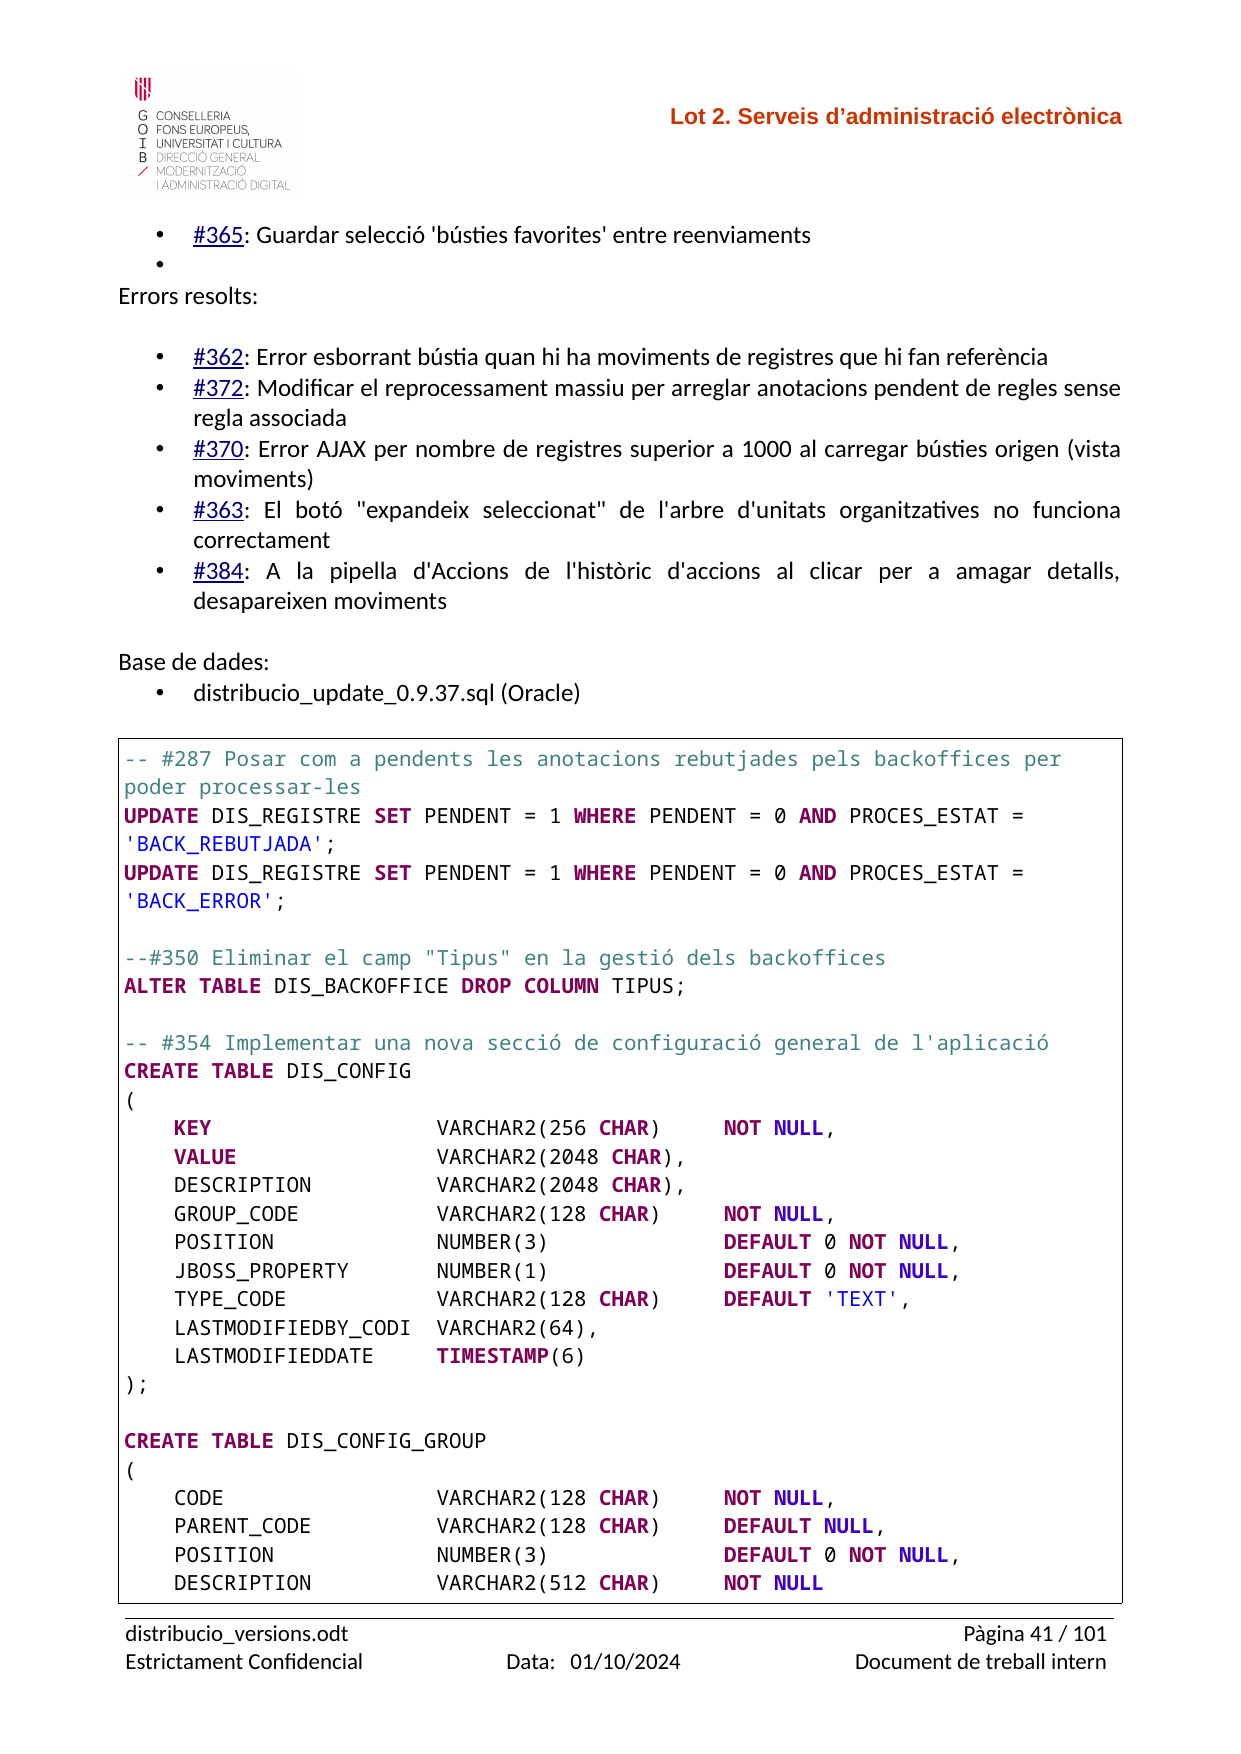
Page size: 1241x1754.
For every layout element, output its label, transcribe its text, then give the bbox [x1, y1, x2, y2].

picture [126, 70, 299, 197]
list distribucio_update_0.9.37.sql (Oracle) [156, 677, 1122, 707]
text Errors resolts: [118, 280, 1122, 311]
list #362: Error esborrant bústia quan hi ha moviments de registres que hi fan referència [156, 341, 1122, 372]
table_header -- #287 Posar com a pendents les anotacions rebutjades pels backoffices per poder processar-les UPDATE DIS_REGISTRE SET PENDENT = 1 WHERE PENDENT = 0 AND PROCES_ESTAT = 'BACK_REBUTJADA'; UPDATE DIS_REGISTRE SET PENDENT = 1 WHERE PENDENT = 0 AND PROCES_ESTAT = 'BACK_ERROR'; --#350 Eliminar el camp "Tipus" en la gestió dels backoffices ALTER TABLE DIS_BACKOFFICE DROP COLUMN TIPUS; -- #354 Implementar una nova secció de configuració general de l'aplicació CREATE TABLE DIS_CONFIG ( KEY VARCHAR2(256 CHAR) NOT NULL, VALUE VARCHAR2(2048 CHAR), DESCRIPTION VARCHAR2(2048 CHAR), GROUP_CODE VARCHAR2(128 CHAR) NOT NULL, POSITION NUMBER(3) DEFAULT 0 NOT NULL, JBOSS_PROPERTY NUMBER(1) DEFAULT 0 NOT NULL, TYPE_CODE VARCHAR2(128 CHAR) DEFAULT 'TEXT', LASTMODIFIEDBY_CODI VARCHAR2(64), LASTMODIFIEDDATE TIMESTAMP(6) ); CREATE TABLE DIS_CONFIG_GROUP ( CODE VARCHAR2(128 CHAR) NOT NULL, PARENT_CODE VARCHAR2(128 CHAR) DEFAULT NULL, POSITION NUMBER(3) DEFAULT 0 NOT NULL, DESCRIPTION VARCHAR2(512 CHAR) NOT NULL [119, 739, 1122, 1603]
list #363: El botó "expandeix seleccionat" de l'arbre d'unitats organitzatives no funciona correctament [156, 494, 1122, 555]
list #384: A la pipella d'Accions de l'històric d'accions al clicar per a amagar detalls, desapareixen moviments [156, 555, 1122, 616]
list #365: Guardar selecció 'bústies favorites' entre reenviaments [156, 219, 1122, 250]
list #372: Modificar el reprocessament massiu per arreglar anotacions pendent de regles sense regla associada [156, 372, 1122, 433]
list #370: Error AJAX per nombre de registres superior a 1000 al carregar bústies origen (vista moviments) [156, 433, 1122, 494]
text Base de dades: [118, 646, 1122, 677]
